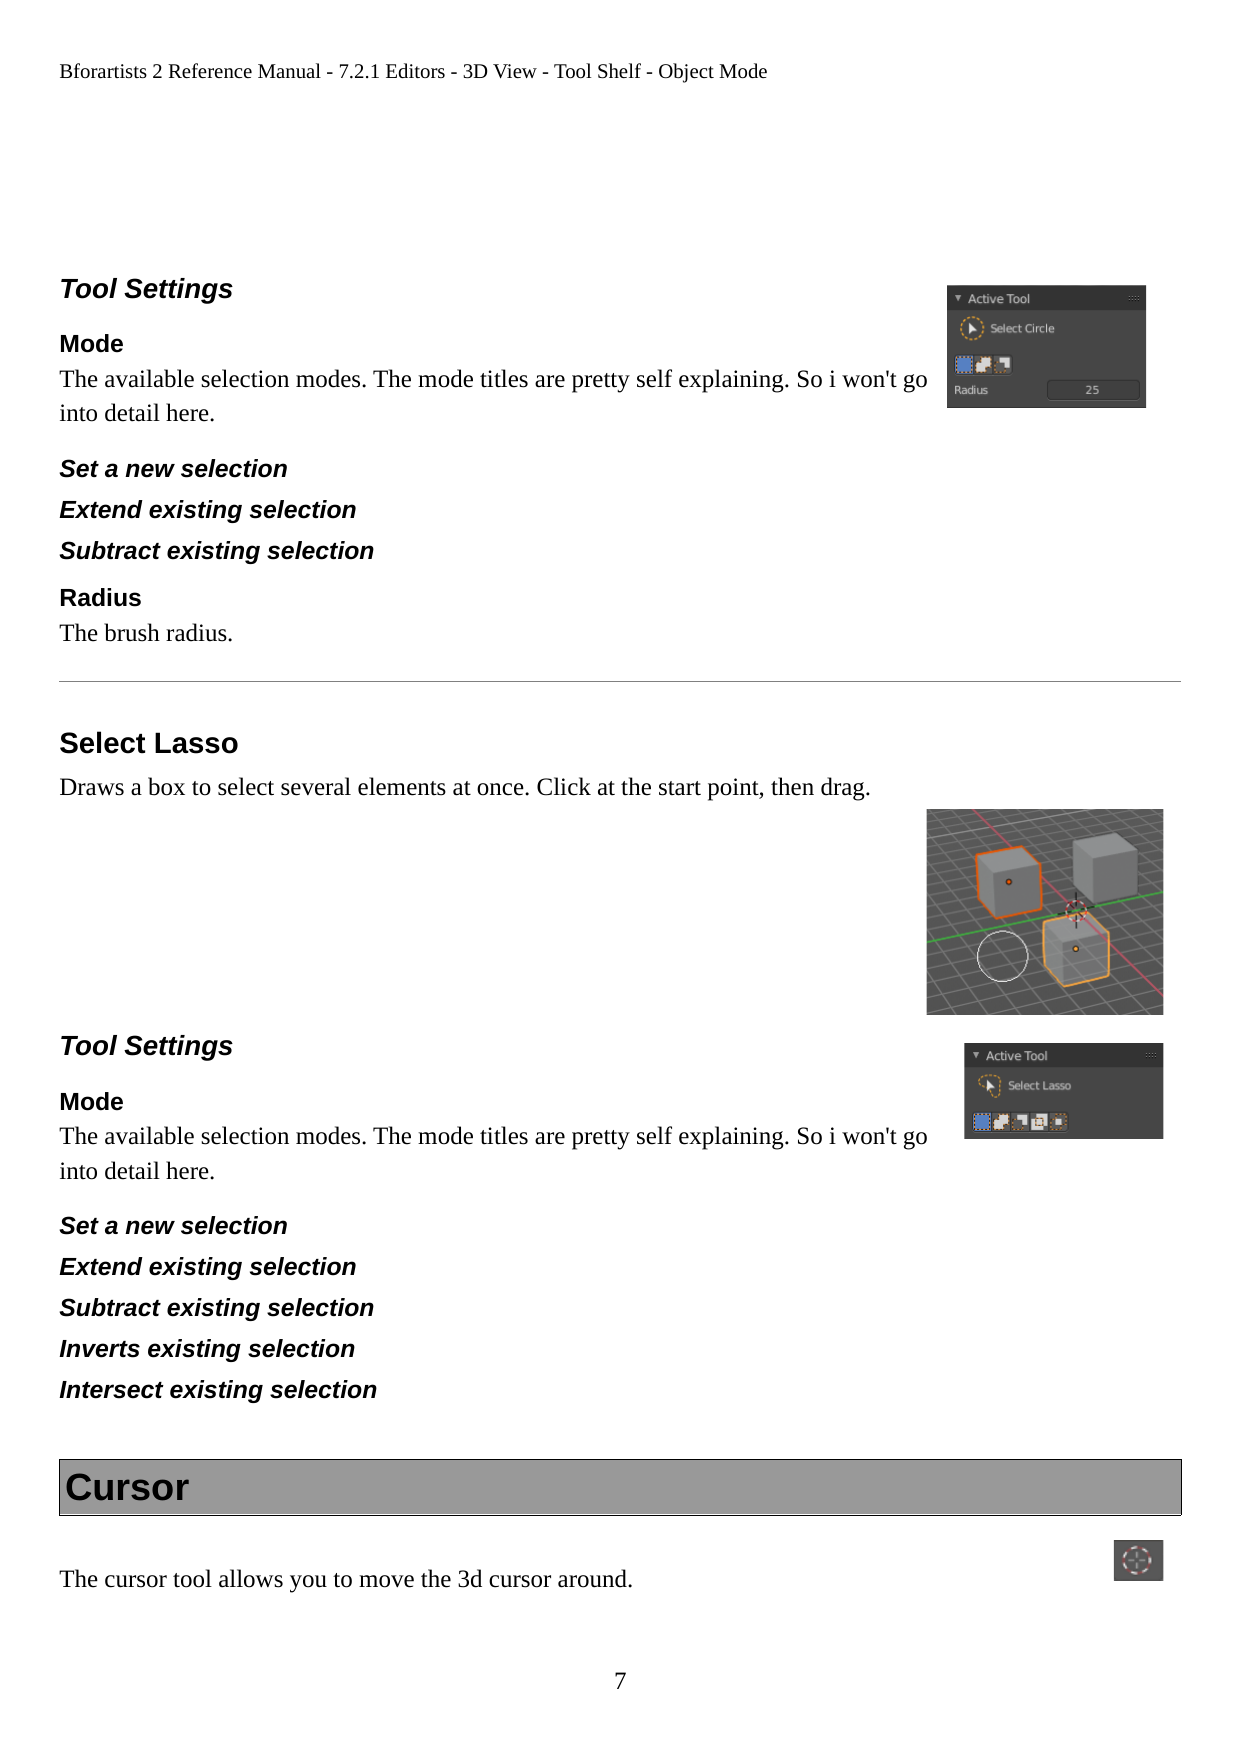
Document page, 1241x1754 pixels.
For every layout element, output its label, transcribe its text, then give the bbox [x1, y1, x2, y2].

subtitle Select Lasso [59, 726, 1181, 759]
picture [947, 285, 1147, 408]
subtitle Inverts existing selection [59, 1334, 1181, 1363]
subtitle Set a new selection [59, 454, 1181, 482]
subtitle Intersect existing selection [59, 1375, 1181, 1404]
picture [926, 809, 1164, 1015]
text The brush radius. [59, 618, 1181, 647]
picture [964, 1043, 1164, 1139]
subtitle Tool Settings [59, 1030, 1181, 1062]
table_header Cursor [60, 1460, 1181, 1514]
subtitle Mode [59, 329, 947, 358]
subtitle Subtract existing selection [59, 536, 1181, 564]
text Draws a box to select several elements at once. Click at the start point, then drag. [59, 772, 1181, 801]
text The available selection modes. The mode titles are pretty self explaining. So i won't go into detail here. [59, 1121, 1181, 1185]
text The available selection modes. The mode titles are pretty self explaining. So i won't go into detail here. [59, 364, 1181, 427]
subtitle Tool Settings [59, 272, 1181, 304]
subtitle Subtract existing selection [59, 1293, 1181, 1322]
subtitle Extend existing selection [59, 495, 1181, 523]
picture [1113, 1540, 1164, 1581]
text The cursor tool allows you to move the 3d cursor around. [59, 1564, 1181, 1592]
subtitle [1147, 329, 1181, 358]
subtitle Radius [59, 583, 1181, 612]
subtitle Extend existing selection [59, 1252, 1181, 1281]
subtitle Set a new selection [59, 1211, 1181, 1240]
subtitle [1164, 1087, 1181, 1115]
subtitle Mode [59, 1087, 964, 1115]
